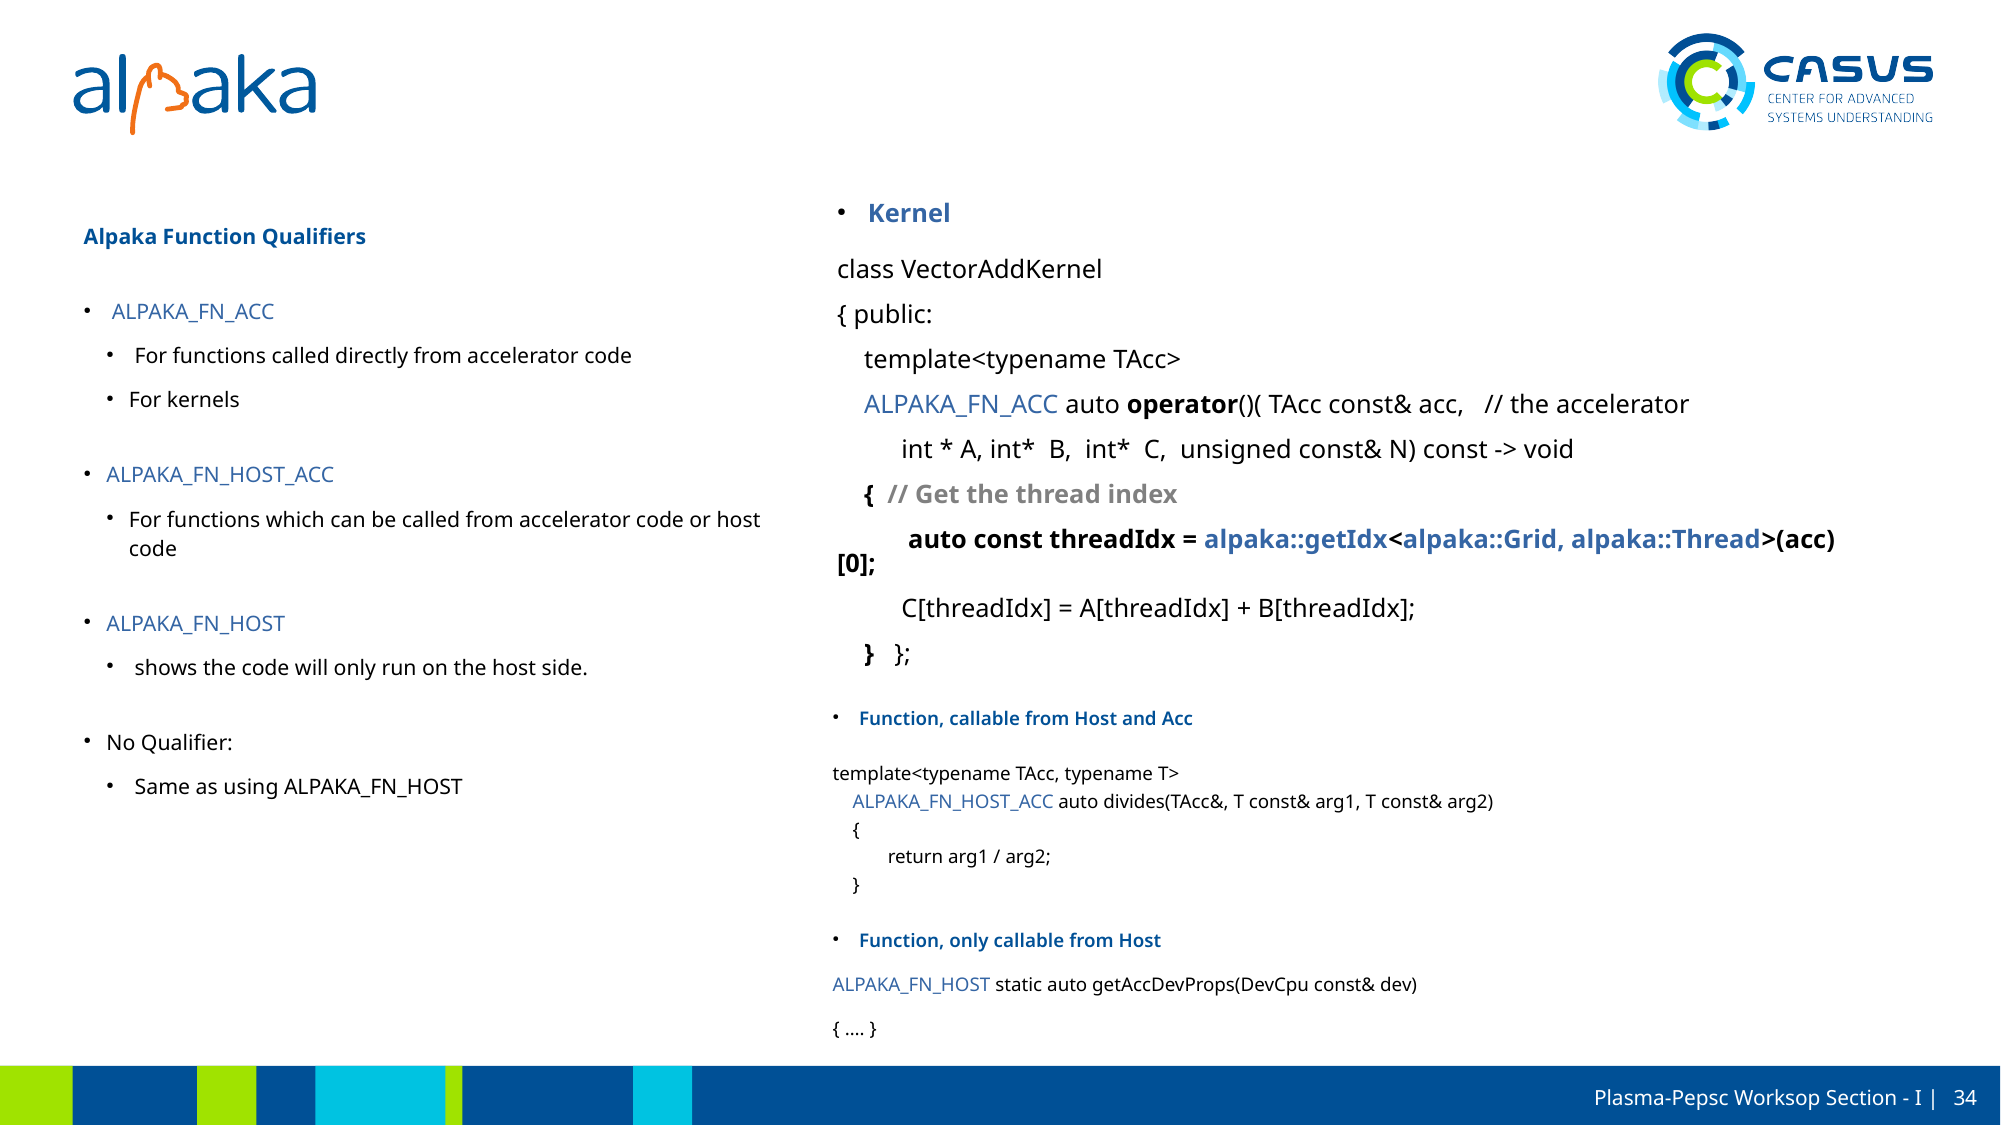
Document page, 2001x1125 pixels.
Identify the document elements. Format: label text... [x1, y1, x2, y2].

list Function, callable from Host and Acc template<typename TAcc, typename T> ALPAKA_FN_HOST_ACC auto divides(TAcc&, T const& arg1, T const& arg2) { return arg1 / arg2; } Function, only callable from Host ALPAKA_FN_HOST static auto getAccDevProps(DevCpu const& dev) { …. } [830, 677, 1884, 1042]
list Alpaka Function Qualifiers ALPAKA_FN_ACC For functions called directly from accelerator code For kernels ALPAKA_FN_HOST_ACC For functions which can be called from accelerator code or host code ALPAKA_FN_HOST shows the code will only run on the host side. No Qualifier: Same as using ALPAKA_FN_HOST [81, 191, 776, 802]
picture [72, 53, 317, 136]
picture [1658, 33, 1933, 131]
list Kernel class VectorAddKernel { public: template<typename TAcc> ALPAKA_FN_ACC auto operator()( TAcc const& acc, // the accelerator int * A, int* B, int* C, unsigned const& N) const -> void { // Get the thread index auto const threadIdx = alpaka::getIdx<alpaka::Grid, alpaka::Thread>(acc)[0]; C[threadIdx] = A[threadIdx] + B[threadIdx]; } }; [834, 139, 1872, 673]
